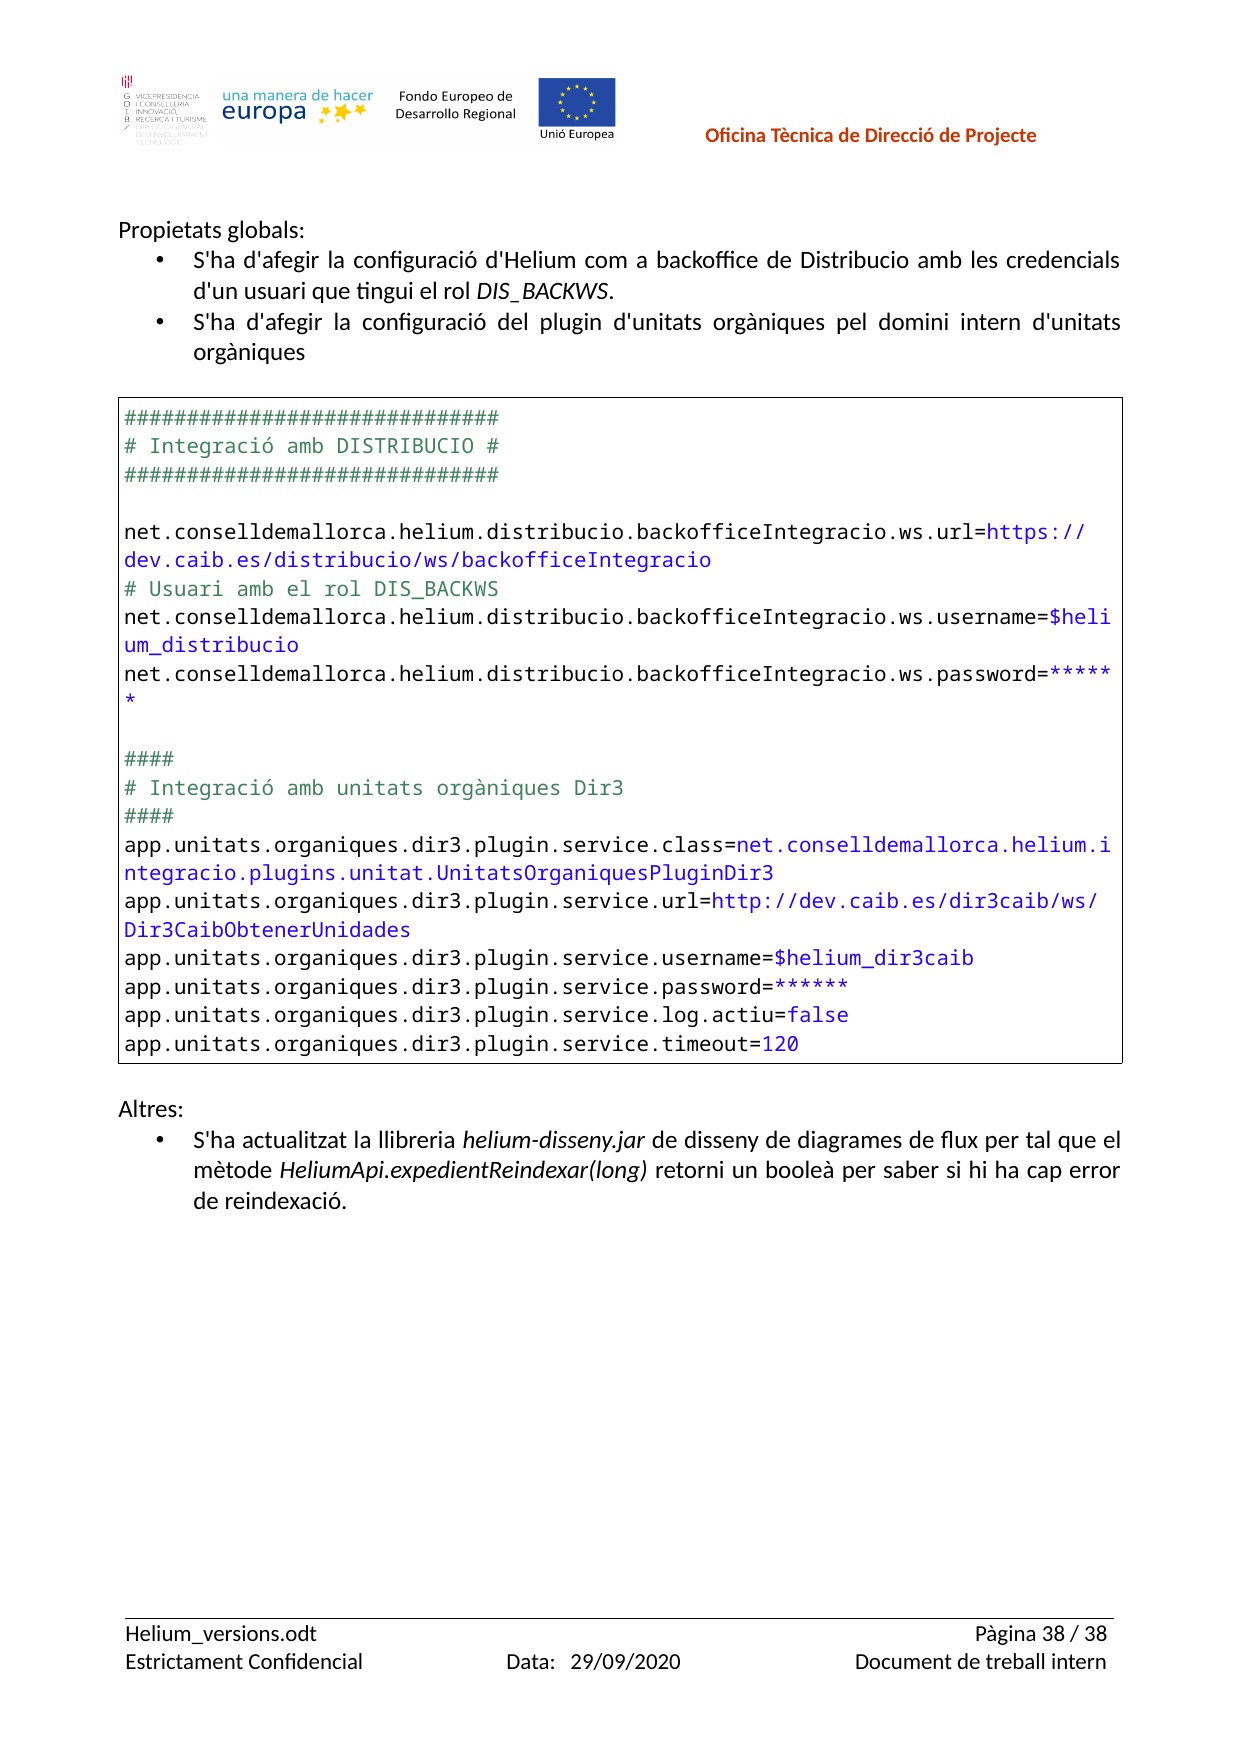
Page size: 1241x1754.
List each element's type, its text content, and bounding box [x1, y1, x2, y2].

picture [219, 73, 621, 147]
list S'ha d'afegir la configuració d'Helium com a backoffice de Distribucio amb les credencials d'un usuari que tingui el rol DIS_BACKWS. [156, 245, 1122, 306]
list S'ha actualitzat la llibreria helium-disseny.jar de disseny de diagrames de flux per tal que el mètode HeliumApi.expedientReindexar(long) retorni un booleà per saber si hi ha cap error de reindexació. [156, 1124, 1122, 1216]
picture [118, 73, 213, 147]
text Propietats globals: [118, 214, 1122, 245]
list S'ha d'afegir la configuració del plugin d'unitats orgàniques pel domini intern d'unitats orgàniques [156, 306, 1122, 367]
text Altres: [118, 1093, 1122, 1124]
table_header ############################## # Integració amb DISTRIBUCIO # ############################## net.conselldemallorca.helium.distribucio.backofficeIntegracio.ws.url=https://dev.caib.es/distribucio/ws/backofficeIntegracio # Usuari amb el rol DIS_BACKWS net.conselldemallorca.helium.distribucio.backofficeIntegracio.ws.username=$helium_distribucio net.conselldemallorca.helium.distribucio.backofficeIntegracio.ws.password=****** #### # Integració amb unitats orgàniques Dir3 #### app.unitats.organiques.dir3.plugin.service.class=net.conselldemallorca.helium.integracio.plugins.unitat.UnitatsOrganiquesPluginDir3 app.unitats.organiques.dir3.plugin.service.url=http://dev.caib.es/dir3caib/ws/Dir3CaibObtenerUnidades app.unitats.organiques.dir3.plugin.service.username=$helium_dir3caib app.unitats.organiques.dir3.plugin.service.password=****** app.unitats.organiques.dir3.plugin.service.log.actiu=false app.unitats.organiques.dir3.plugin.service.timeout=120 [119, 398, 1122, 1063]
